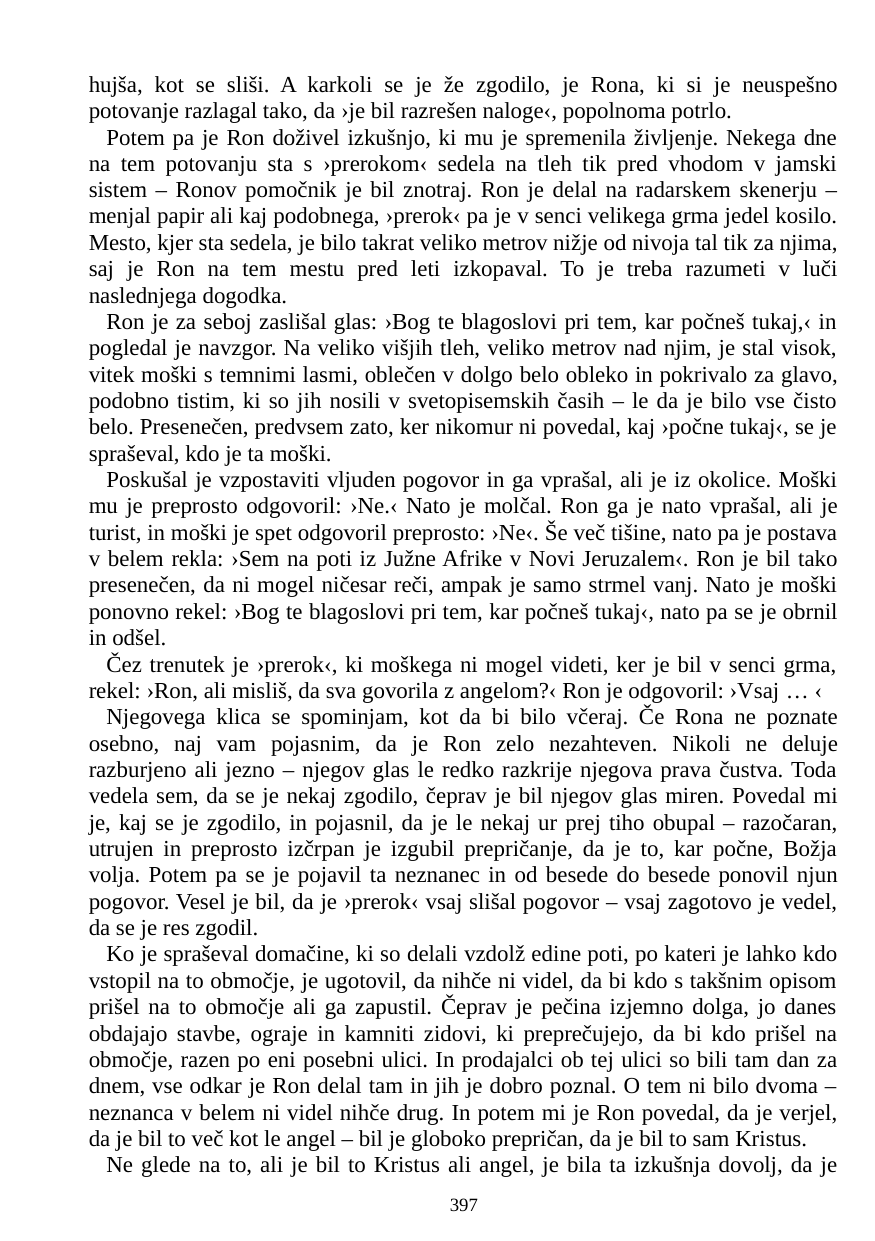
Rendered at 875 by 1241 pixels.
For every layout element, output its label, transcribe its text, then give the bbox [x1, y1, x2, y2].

text Ne glede na to, ali je bil to Kristus ali angel, je bila ta izkušnja dovolj, da je [88, 1151, 839, 1178]
text Ron je za seboj zaslišal glas: ›Bog te blagoslovi pri tem, kar počneš tukaj,‹ in pogledal je navzgor. Na veliko višjih tleh, veliko metrov nad njim, je stal visok, vitek moški s temnimi lasmi, oblečen v dolgo belo obleko in pokrivalo za glavo, podobno tistim, ki so jih nosili v svetopisemskih časih – le da je bilo vse čisto belo. Presenečen, predvsem zato, ker nikomur ni povedal, kaj ›počne tukaj‹, se je spraševal, kdo je ta moški. [88, 308, 839, 466]
text Potem pa je Ron doživel izkušnjo, ki mu je spremenila življenje. Nekega dne na tem potovanju sta s ›prerokom‹ sedela na tleh tik pred vhodom v jamski sistem – Ronov pomočnik je bil znotraj. Ron je delal na radarskem skenerju – menjal papir ali kaj podobnega, ›prerok‹ pa je v senci velikega grma jedel kosilo. Mesto, kjer sta sedela, je bilo takrat veliko metrov nižje od nivoja tal tik za njima, saj je Ron na tem mestu pred leti izkopaval. To je treba razumeti v luči naslednjega dogodka. [88, 123, 839, 308]
text Njegovega klica se spominjam, kot da bi bilo včeraj. Če Rona ne poznate osebno, naj vam pojasnim, da je Ron zelo nezahteven. Nikoli ne deluje razburjeno ali jezno – njegov glas le redko razkrije njegova prava čustva. Toda vedela sem, da se je nekaj zgodilo, čeprav je bil njegov glas miren. Povedal mi je, kaj se je zgodilo, in pojasnil, da je le nekaj ur prej tiho obupal – razočaran, utrujen in preprosto izčrpan je izgubil prepričanje, da je to, kar počne, Božja volja. Potem pa se je pojavil ta neznanec in od besede do besede ponovil njun pogovor. Vesel je bil, da je ›prerok‹ vsaj slišal pogovor – vsaj zagotovo je vedel, da se je res zgodil. [88, 703, 839, 941]
text Poskušal je vzpostaviti vljuden pogovor in ga vprašal, ali je iz okolice. Moški mu je preprosto odgovoril: ›Ne.‹ Nato je molčal. Ron ga je nato vprašal, ali je turist, in moški je spet odgovoril preprosto: ›Ne‹. Še več tišine, nato pa je postava v belem rekla: ›Sem na poti iz Južne Afrike v Novi Jeruzalem‹. Ron je bil tako presenečen, da ni mogel ničesar reči, ampak je samo strmel vanj. Nato je moški ponovno rekel: ›Bog te blagoslovi pri tem, kar počneš tukaj‹, nato pa se je obrnil in odšel. [88, 466, 839, 651]
text hujša, kot se sliši. A karkoli se je že zgodilo, je Rona, ki si je neuspešno potovanje razlagal tako, da ›je bil razrešen naloge‹, popolnoma potrlo. [88, 71, 839, 123]
text Ko je spraševal domačine, ki so delali vzdolž edine poti, po kateri je lahko kdo vstopil na to območje, je ugotovil, da nihče ni videl, da bi kdo s takšnim opisom prišel na to območje ali ga zapustil. Čeprav je pečina izjemno dolga, jo danes obdajajo stavbe, ograje in kamniti zidovi, ki preprečujejo, da bi kdo prišel na območje, razen po eni posebni ulici. In prodajalci ob tej ulici so bili tam dan za dnem, vse odkar je Ron delal tam in jih je dobro poznal. O tem ni bilo dvoma – neznanca v belem ni videl nihče drug. In potem mi je Ron povedal, da je verjel, da je bil to več kot le angel – bil je globoko prepričan, da je bil to sam Kristus. [88, 941, 839, 1151]
text Čez trenutek je ›prerok‹, ki moškega ni mogel videti, ker je bil v senci grma, rekel: ›Ron, ali misliš, da sva govorila z angelom?‹ Ron je odgovoril: ›Vsaj … ‹ [88, 651, 839, 703]
